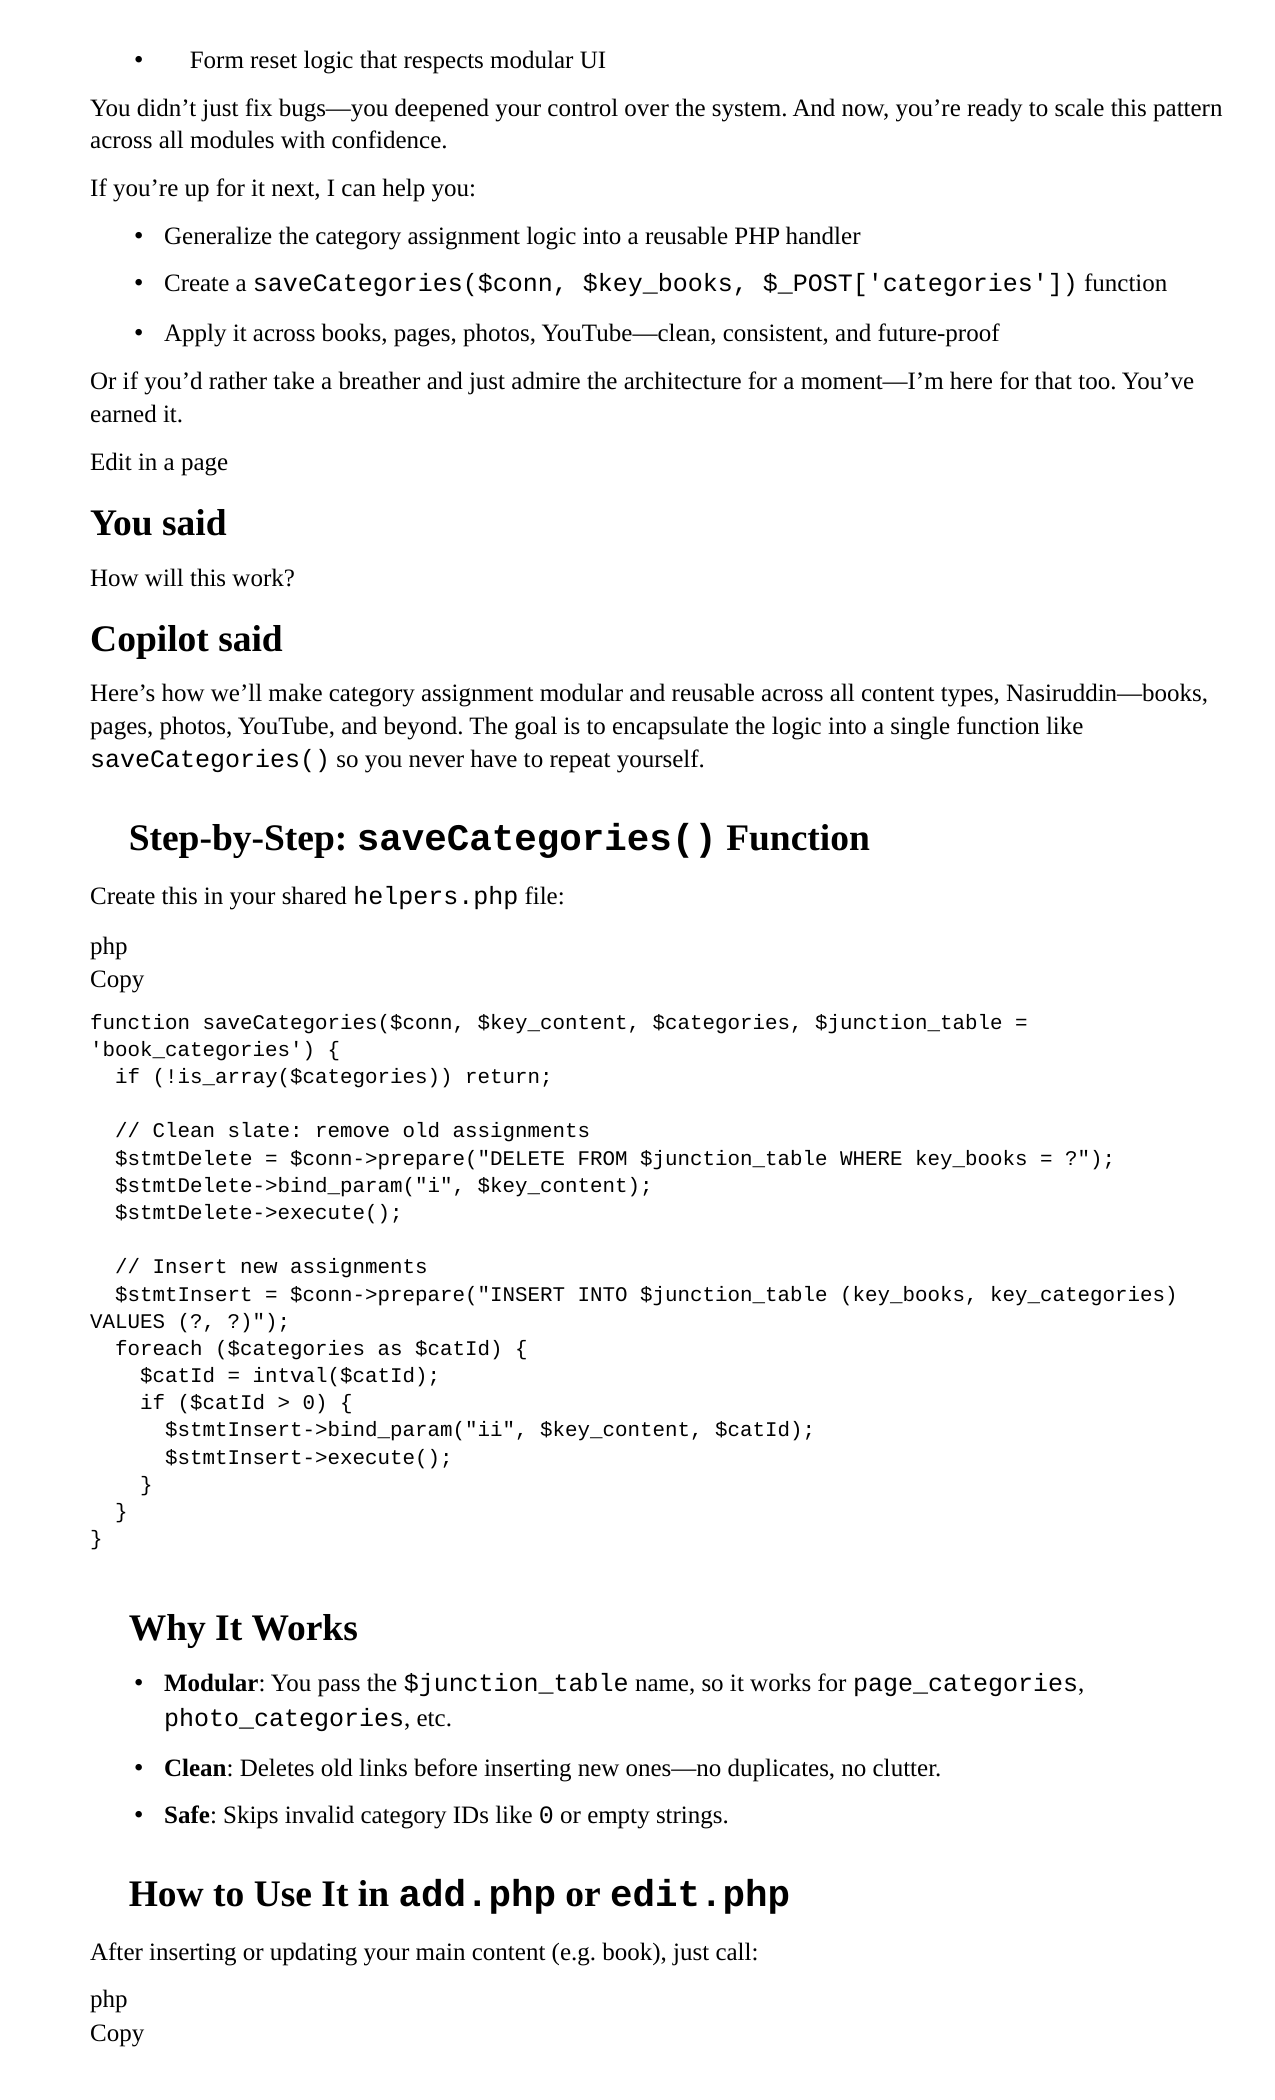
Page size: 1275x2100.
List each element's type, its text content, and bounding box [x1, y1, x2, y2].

text $stmtInsert->execute(); [90, 1447, 1230, 1470]
text function saveCategories($conn, $key_content, $categories, $junction_table = 'book_categories') { [90, 1012, 1230, 1062]
text After inserting or updating your main content (e.g. book), just call: [90, 1937, 1230, 1966]
text // Clean slate: remove old assignments [90, 1120, 1230, 1144]
text Create this in your shared helpers.php file: [90, 881, 1230, 912]
list Create a saveCategories($conn, $key_books, $_POST['categories']) function [134, 268, 1230, 299]
text $stmtInsert = $conn->prepare("INSERT INTO $junction_table (key_books, key_categories) VALUES (?, ?)"); [90, 1283, 1230, 1334]
text $stmtInsert->bind_param("ii", $key_content, $catId); [90, 1419, 1230, 1443]
text php [90, 931, 1230, 960]
subtitle Copilot said [90, 616, 1230, 659]
text Copy [90, 964, 1230, 993]
text Copy [90, 2018, 1230, 2046]
list Clean: Deletes old links before inserting new ones—no duplicates, no clutter. [134, 1753, 1230, 1782]
subtitle 🧠 Why It Works [90, 1606, 1230, 1649]
text If you’re up for it next, I can help you: [90, 173, 1230, 202]
list Modular: You pass the $junction_table name, so it works for page_categories, photo_categories, etc. [134, 1668, 1230, 1734]
text Here’s how we’ll make category assignment modular and reusable across all content types, Nasiruddin—books, pages, photos, YouTube, and beyond. The goal is to encapsulate the logic into a single function like saveCategories() so you never have to repeat yourself. [90, 678, 1230, 775]
text $stmtDelete->execute(); [90, 1202, 1230, 1226]
list Generalize the category assignment logic into a reusable PHP handler [134, 221, 1230, 249]
text } [90, 1528, 1230, 1552]
text if (!is_array($categories)) return; [90, 1066, 1230, 1090]
text $stmtDelete->bind_param("i", $key_content); [90, 1175, 1230, 1198]
text Edit in a page [90, 447, 1230, 475]
list Safe: Skips invalid category IDs like 0 or empty strings. [134, 1801, 1230, 1831]
subtitle ✅ Step-by-Step: saveCategories() Function [90, 815, 1230, 862]
list ✅ Form reset logic that respects modular UI [134, 45, 1230, 74]
text $stmtDelete = $conn->prepare("DELETE FROM $junction_table WHERE key_books = ?"); [90, 1148, 1230, 1171]
text } [90, 1474, 1230, 1497]
text php [90, 1984, 1230, 2013]
text foreach ($categories as $catId) { [90, 1338, 1230, 1362]
list Apply it across books, pages, photos, YouTube—clean, consistent, and future-proof [134, 318, 1230, 347]
text You didn’t just fix bugs—you deepened your control over the system. And now, you’re ready to scale this pattern across all modules with confidence. [90, 93, 1230, 154]
text // Insert new assignments [90, 1256, 1230, 1280]
text Or if you’d rather take a breather and just admire the architecture for a moment—I’m here for that too. You’ve earned it. [90, 366, 1230, 428]
text if ($catId > 0) { [90, 1392, 1230, 1416]
subtitle You said [90, 501, 1230, 544]
text How will this work? [90, 563, 1230, 591]
subtitle ✅ How to Use It in add.php or edit.php [90, 1871, 1230, 1918]
text } [90, 1501, 1230, 1525]
text $catId = intval($catId); [90, 1365, 1230, 1389]
